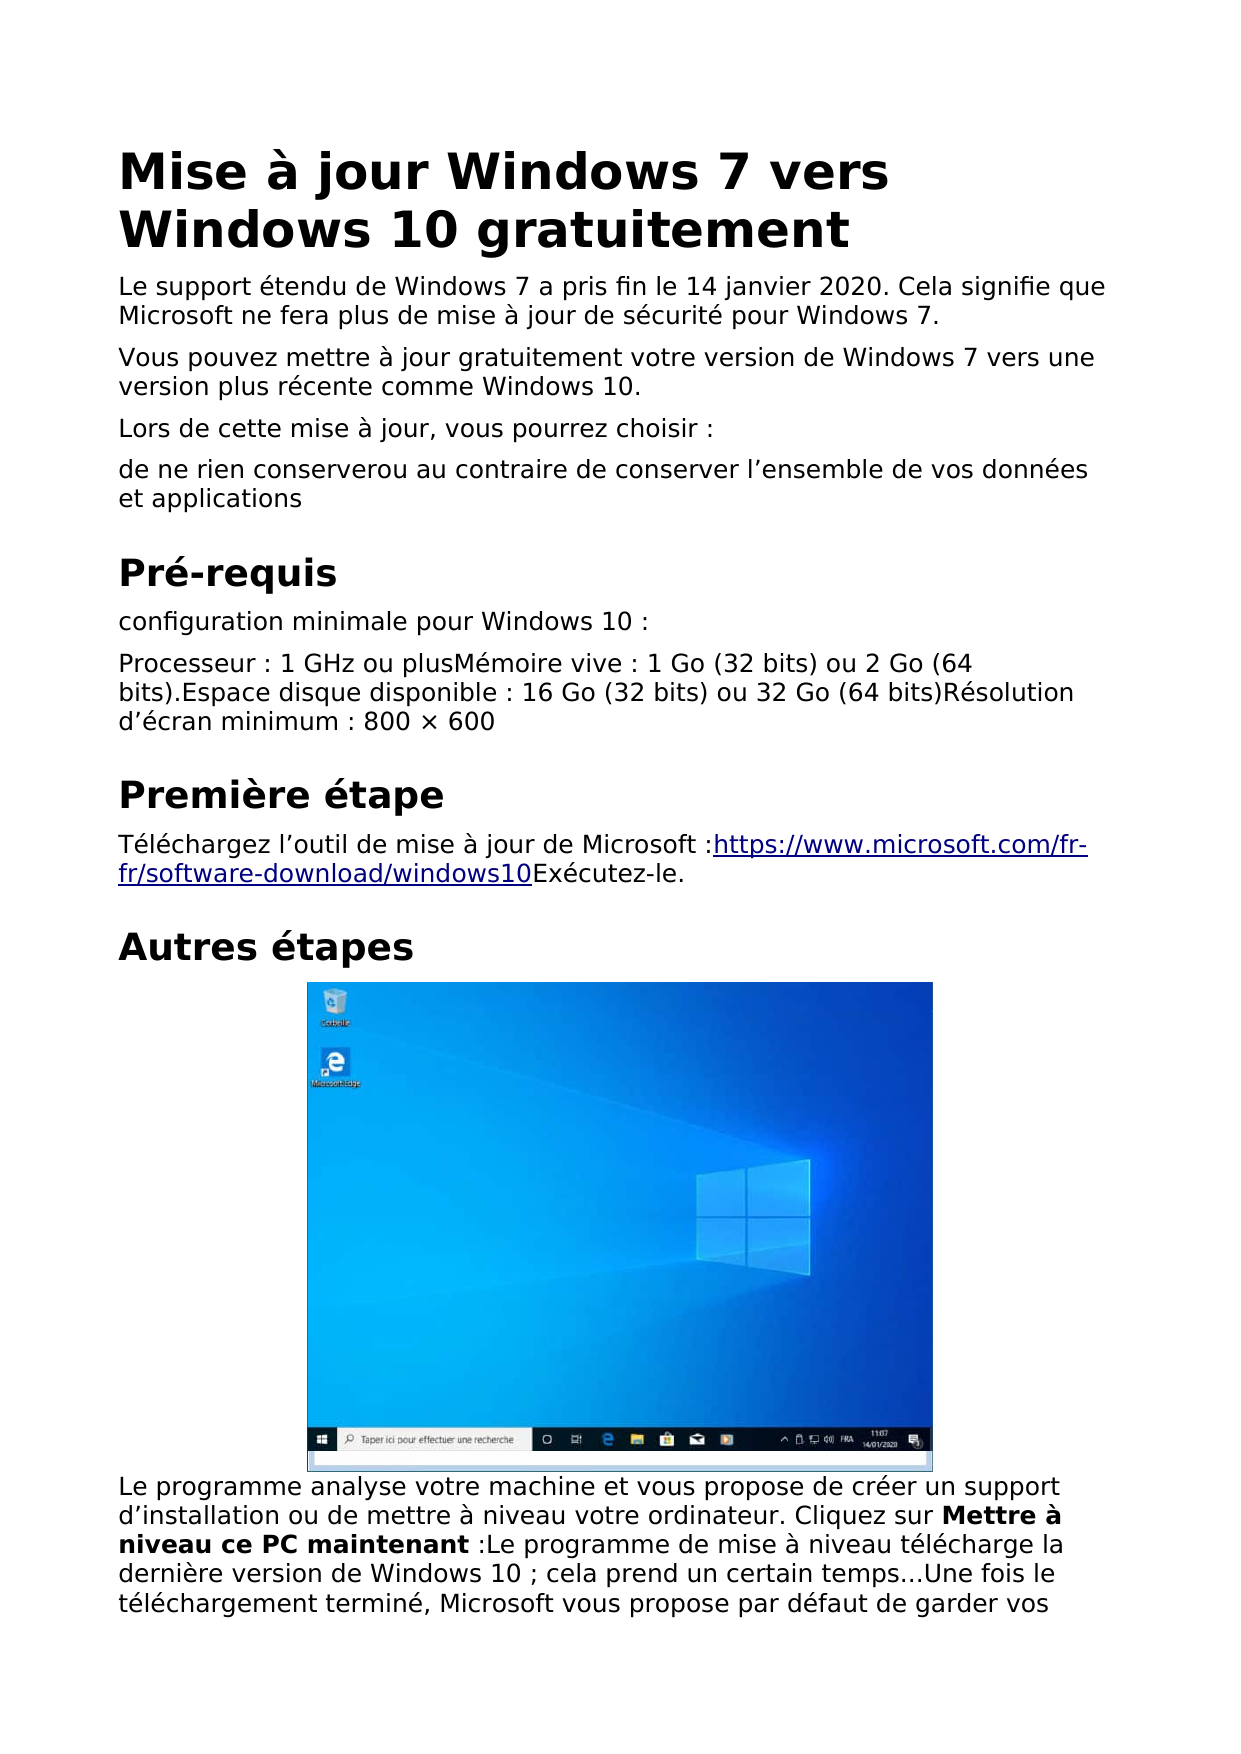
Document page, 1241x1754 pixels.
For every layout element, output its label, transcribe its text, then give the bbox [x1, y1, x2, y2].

text Processeur : 1 GHz ou plusMémoire vive : 1 Go (32 bits) ou 2 Go (64 bits).Espace disque disponible : 16 Go (32 bits) ou 32 Go (64 bits)Résolution d’écran minimum : 800 × 600 [118, 649, 1122, 737]
text de ne rien conserverou au contraire de conserver l’ensemble de vos données et applications [118, 455, 1122, 514]
picture [310, 1045, 351, 1087]
picture [344, 1081, 360, 1087]
text Le programme analyse votre machine et vous propose de créer un support d’installation ou de mettre à niveau votre ordinateur. Cliquez sur Mettre à niveau ce PC maintenant :Le programme de mise à niveau télécharge la dernière version de Windows 10 ; cela prend un certain temps...Une fois le téléchargement terminé, Microsoft vous propose par défaut de garder vos [118, 1472, 1122, 1618]
subtitle Mise à jour Windows 7 vers Windows 10 gratuitement [118, 143, 1122, 259]
subtitle Autres étapes [118, 926, 1122, 970]
subtitle Pré-requis [118, 551, 1122, 595]
text configuration minimale pour Windows 10 : [118, 607, 1122, 637]
text Lors de cette mise à jour, vous pourrez choisir : [118, 414, 1122, 443]
picture [307, 982, 933, 1472]
text Le support étendu de Windows 7 a pris fin le 14 janvier 2020. Cela signifie que Microsoft ne fera plus de mise à jour de sécurité pour Windows 7. [118, 272, 1122, 330]
picture [307, 982, 321, 995]
subtitle Première étape [118, 774, 1122, 818]
text Vous pouvez mettre à jour gratuitement votre version de Windows 7 vers une version plus récente comme Windows 10. [118, 343, 1122, 401]
text Téléchargez l’outil de mise à jour de Microsoft :https://www.microsoft.com/fr-fr/software-download/windows10Exécutez-le. [118, 830, 1122, 888]
